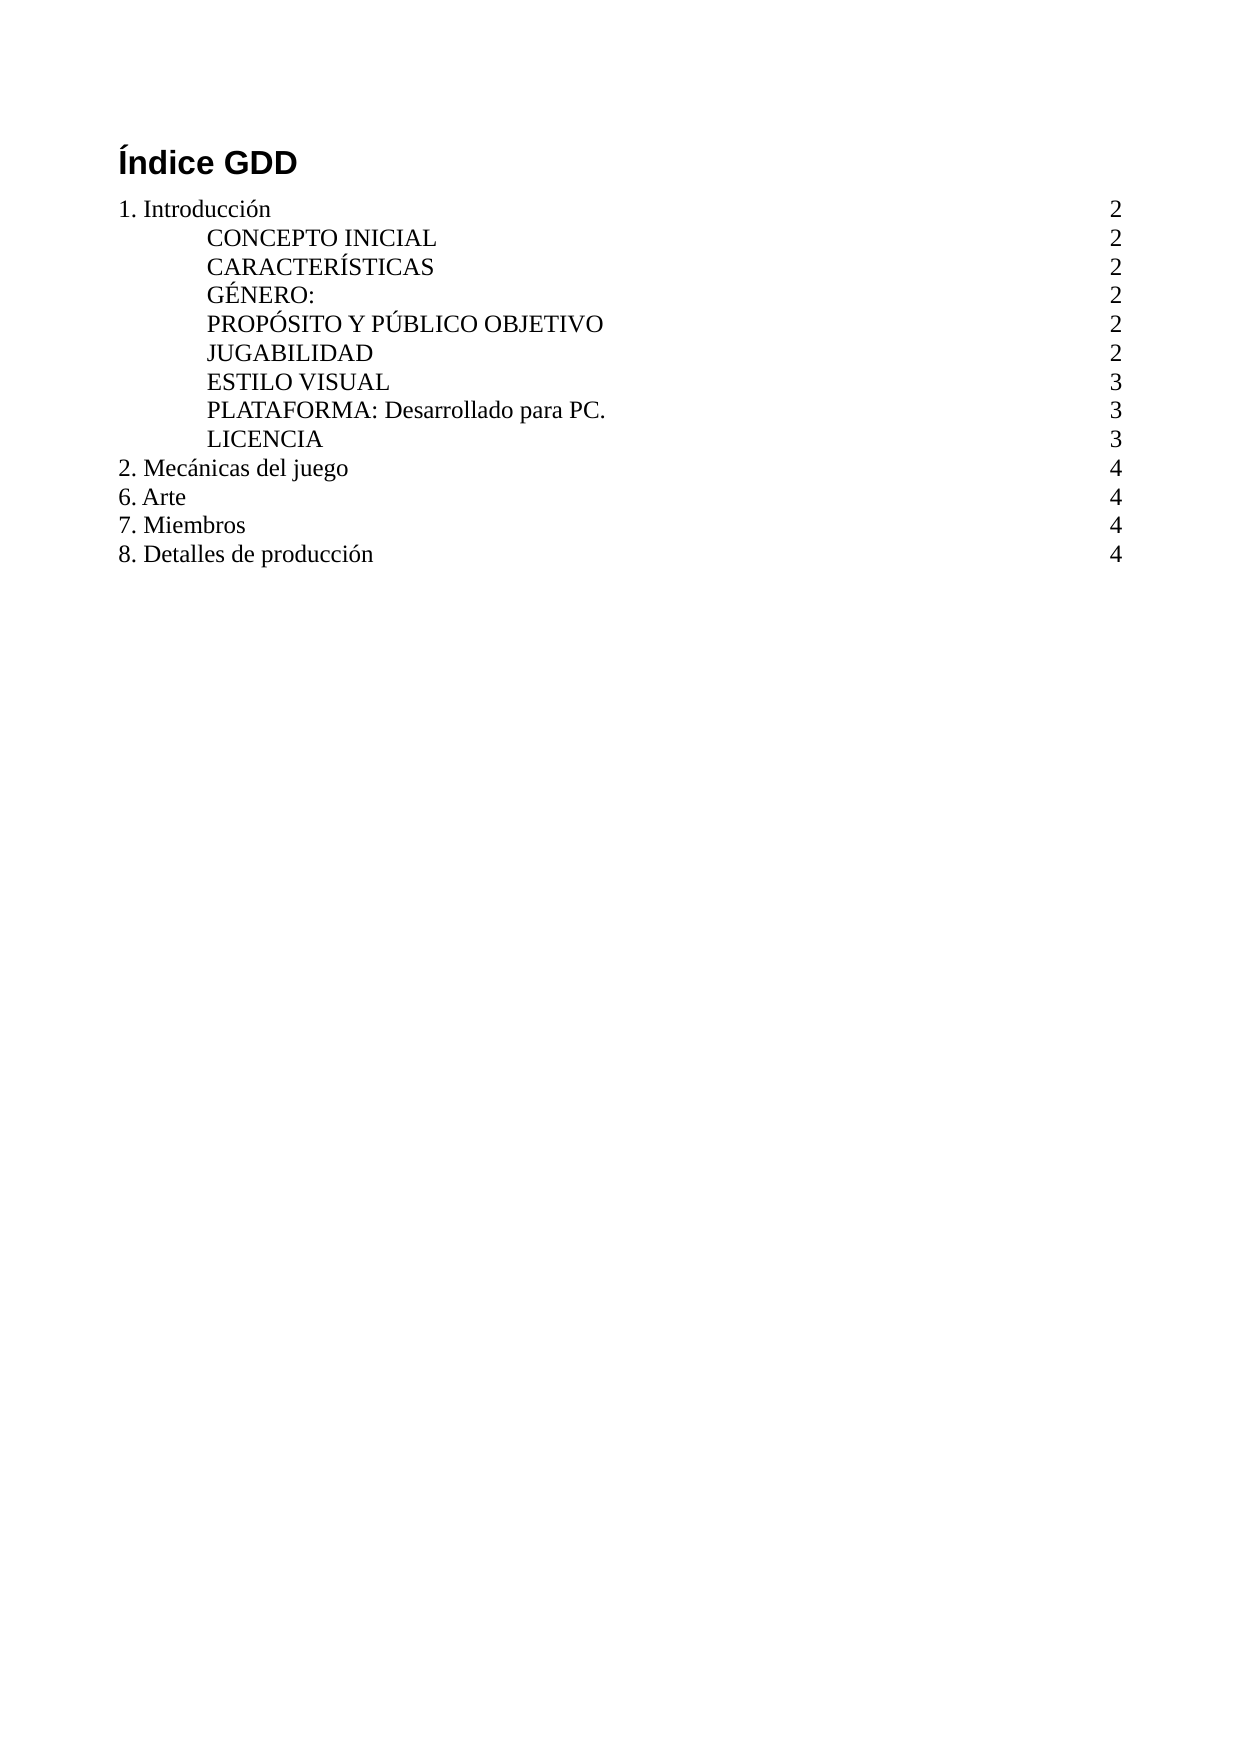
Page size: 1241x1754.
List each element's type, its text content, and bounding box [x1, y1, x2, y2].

text ESTILO VISUAL 3 [207, 367, 1122, 395]
text CONCEPTO INICIAL 2 [207, 223, 1122, 252]
text PROPÓSITO Y PÚBLICO OBJETIVO 2 [207, 309, 1122, 338]
text PLATAFORMA: Desarrollado para PC. 3 [207, 395, 1122, 424]
subtitle Índice GDD [118, 143, 1122, 182]
text 8. Detalles de producción 4 [118, 539, 1122, 568]
text 2. Mecánicas del juego 4 [118, 453, 1122, 482]
text 1. Introducción 2 [118, 194, 1122, 223]
text JUGABILIDAD 2 [207, 338, 1122, 367]
text LICENCIA 3 [207, 424, 1122, 453]
text 6. Arte 4 [118, 482, 1122, 510]
text GÉNERO: 2 [207, 280, 1122, 309]
text 7. Miembros 4 [118, 510, 1122, 539]
text CARACTERÍSTICAS 2 [207, 252, 1122, 280]
